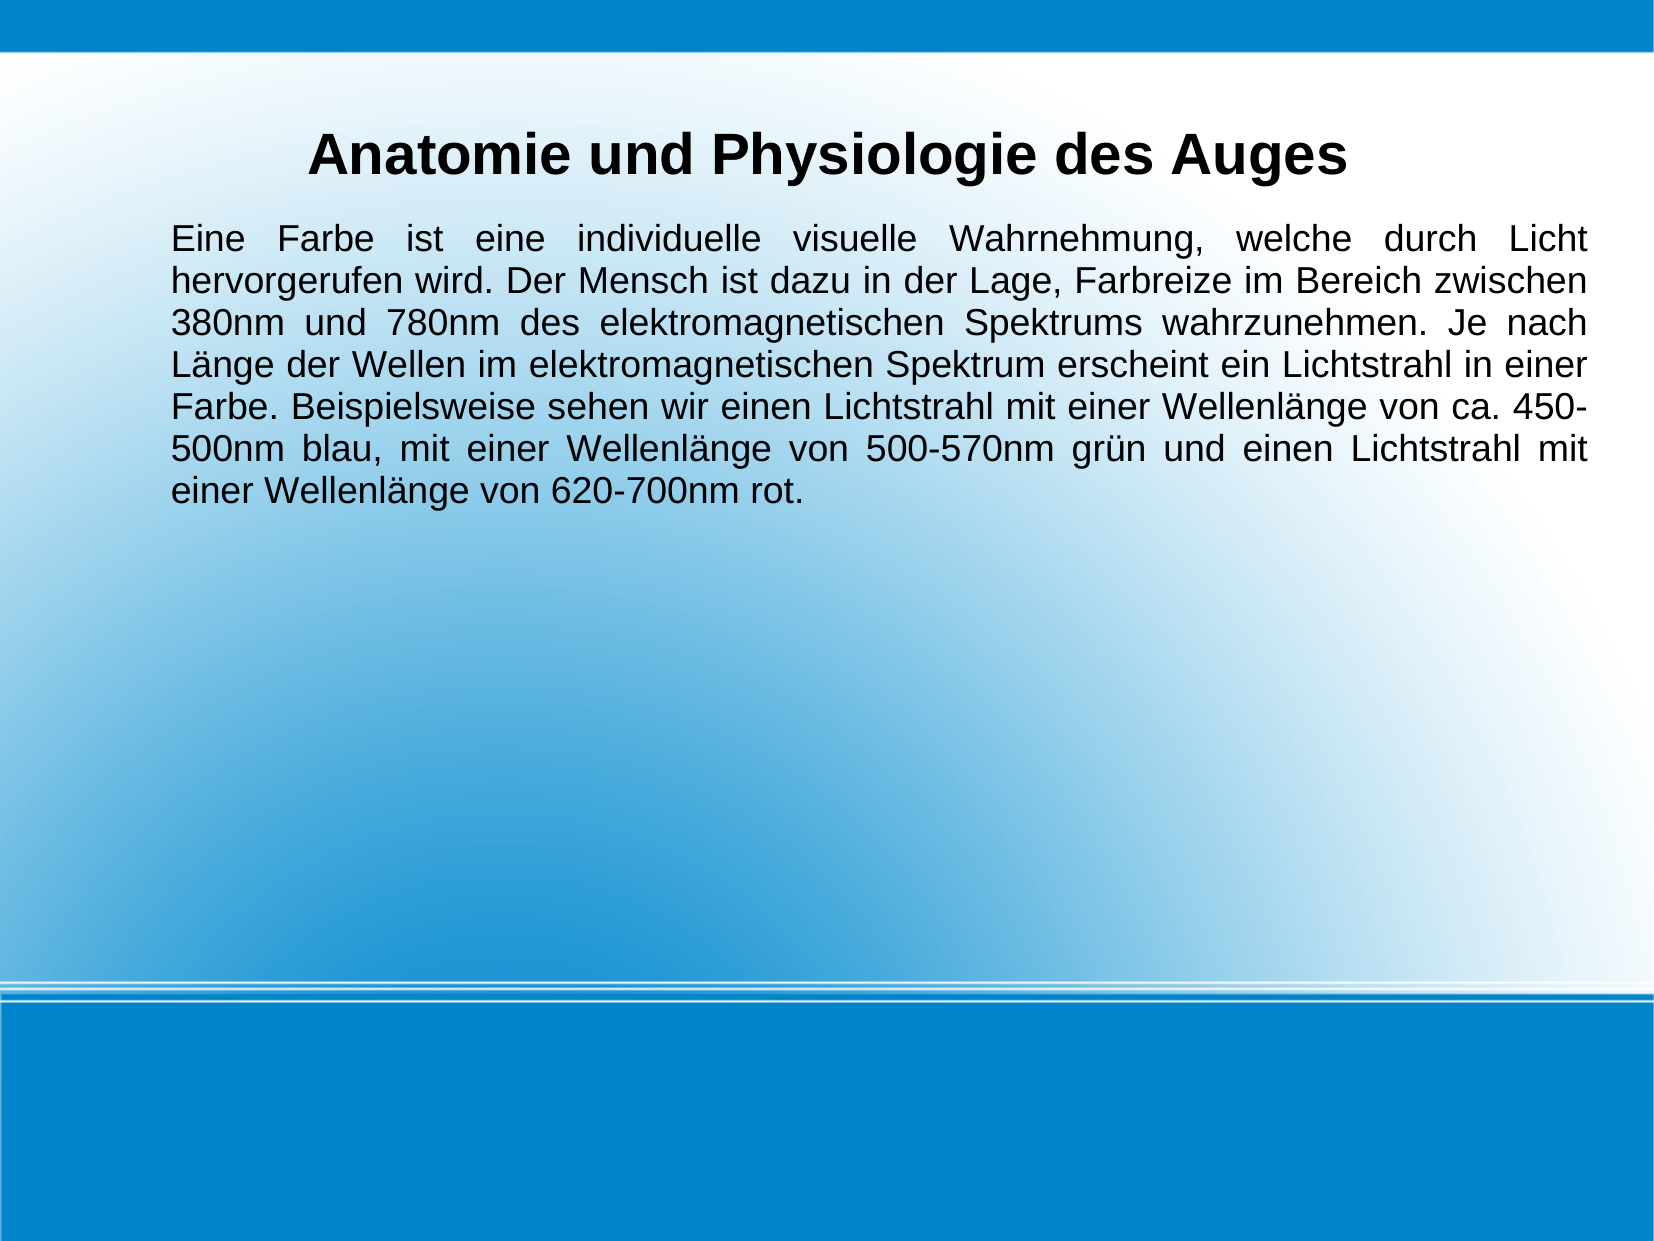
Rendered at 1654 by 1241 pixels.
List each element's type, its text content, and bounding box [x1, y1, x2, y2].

text_box Anatomie und Physiologie des Auges [236, 122, 1379, 189]
picture [0, 52, 1654, 1241]
list Eine Farbe ist eine individuelle visuelle Wahrnehmung, welche durch Licht hervorgerufen wird. Der Mensch ist dazu in der Lage, Farbreize im Bereich zwischen 380nm und 780nm des elektromagnetischen Spektrums wahrzunehmen. Je nach Länge der Wellen im elektromagnetischen Spektrum erscheint ein Lichtstrahl in einer Farbe. Beispielsweise sehen wir einen Lichtstrahl mit einer Wellenlänge von ca. 450-500nm blau, mit einer Wellenlänge von 500-570nm grün und einen Lichtstrahl mit einer Wellenlänge von 620-700nm rot. [100, 217, 1589, 897]
